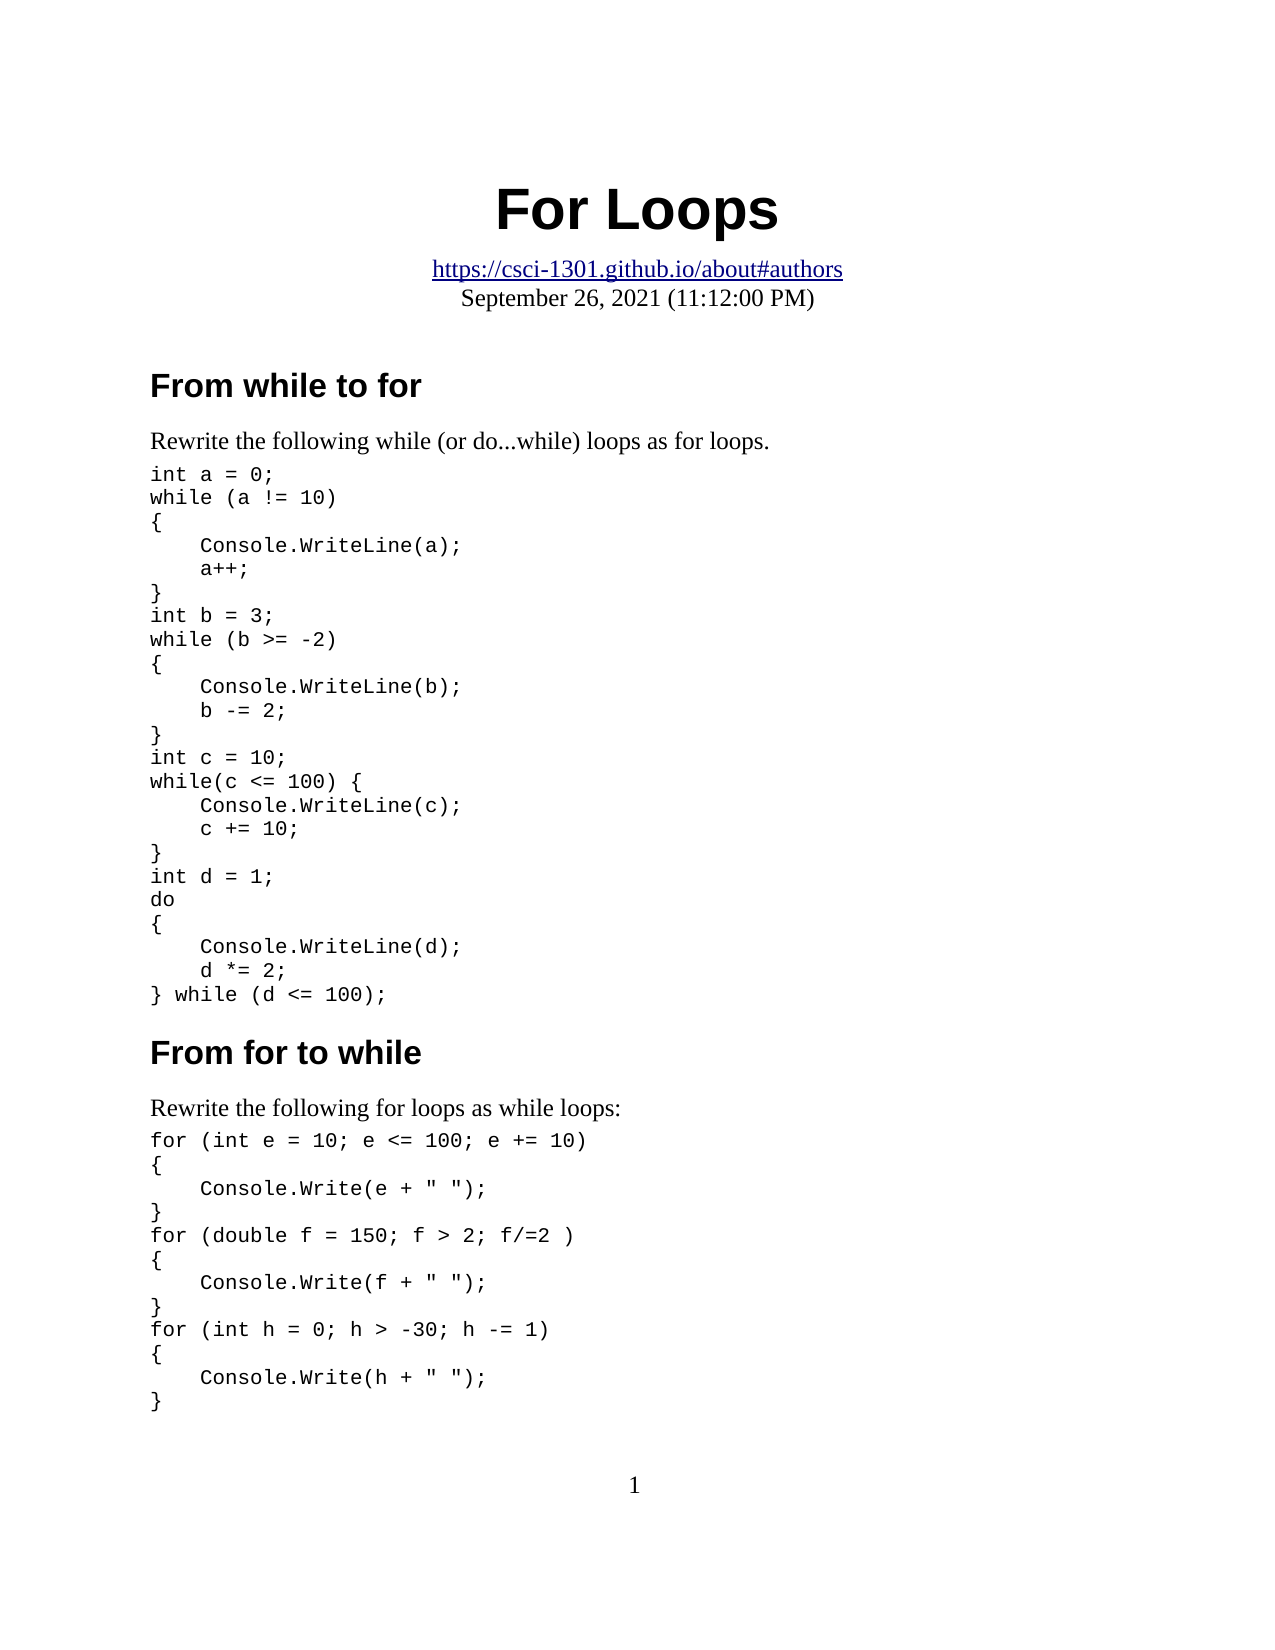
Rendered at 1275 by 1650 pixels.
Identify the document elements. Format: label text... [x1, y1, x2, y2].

text } [150, 842, 1125, 866]
text { [150, 913, 1125, 937]
subtitle From while to for [150, 366, 1125, 404]
text while(c <= 100) { [150, 771, 1125, 795]
text { [150, 1154, 1125, 1178]
text { [150, 653, 1125, 676]
subtitle From for to while [150, 1032, 1125, 1071]
text { [150, 511, 1125, 534]
text c += 10; [150, 818, 1125, 842]
text Rewrite the following while (or do...while) loops as for loops. [150, 426, 1125, 455]
text } [150, 1296, 1125, 1319]
text Console.Write(f + " "); [150, 1272, 1125, 1296]
text { [150, 1248, 1125, 1272]
text Console.WriteLine(b); [150, 676, 1125, 700]
title For Loops [150, 175, 1125, 242]
text } [150, 1201, 1125, 1225]
text } [150, 724, 1125, 747]
text int d = 1; [150, 866, 1125, 889]
text for (int e = 10; e <= 100; e += 10) [150, 1130, 1125, 1154]
text https://csci-1301.github.io/about#authors [150, 254, 1125, 283]
text while (a != 10) [150, 487, 1125, 511]
text d *= 2; [150, 960, 1125, 984]
text Rewrite the following for loops as while loops: [150, 1093, 1125, 1121]
text { [150, 1343, 1125, 1367]
text int a = 0; [150, 464, 1125, 487]
text } [150, 582, 1125, 606]
text Console.WriteLine(c); [150, 795, 1125, 818]
text a++; [150, 558, 1125, 582]
text } while (d <= 100); [150, 984, 1125, 1007]
text September 26, 2021 (11:12:00 PM) [150, 283, 1125, 312]
text Console.WriteLine(a); [150, 534, 1125, 558]
text for (double f = 150; f > 2; f/=2 ) [150, 1225, 1125, 1248]
text for (int h = 0; h > -30; h -= 1) [150, 1319, 1125, 1343]
text int c = 10; [150, 747, 1125, 771]
text Console.WriteLine(d); [150, 937, 1125, 960]
text Console.Write(e + " "); [150, 1178, 1125, 1201]
text } [150, 1390, 1125, 1414]
text do [150, 889, 1125, 913]
text b -= 2; [150, 700, 1125, 724]
text Console.Write(h + " "); [150, 1367, 1125, 1390]
text int b = 3; [150, 606, 1125, 629]
text while (b >= -2) [150, 629, 1125, 653]
